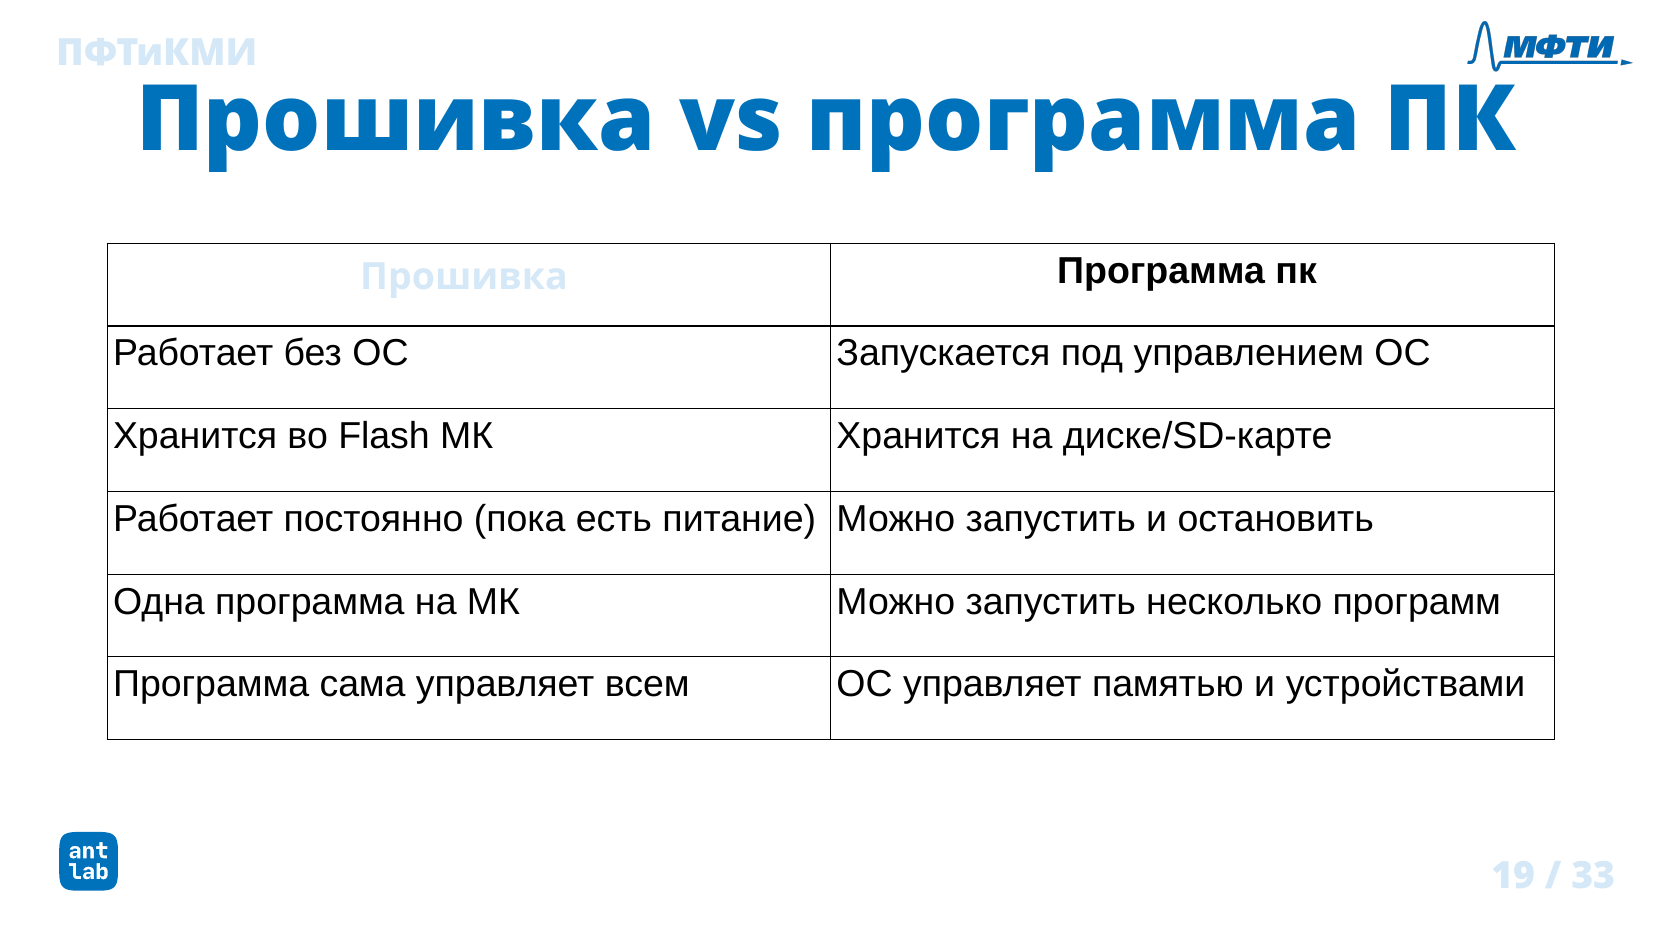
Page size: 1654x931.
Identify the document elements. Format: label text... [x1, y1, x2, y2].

table_cell Хранится во Flash МК [108, 409, 830, 491]
table_cell Можно запустить и остановить [831, 492, 1554, 574]
table_cell ОС управляет памятью и устройствами [831, 657, 1554, 739]
table_header Программа пк [831, 244, 1554, 325]
title Прошивка vs программа ПК [82, 37, 1571, 193]
table_cell Работает без ОС [108, 327, 830, 408]
table_cell Работает постоянно (пока есть питание) [108, 492, 830, 574]
table_cell Можно запустить несколько программ [831, 575, 1554, 656]
picture [1446, 0, 1654, 93]
table_cell Хранится на диске/SD-карте [831, 409, 1554, 491]
table_header Прошивка [108, 244, 830, 325]
table_cell Одна программа на МК [108, 575, 830, 656]
table_cell Программа сама управляет всем [108, 657, 830, 739]
table_cell Запускается под управлением ОС [831, 327, 1554, 408]
